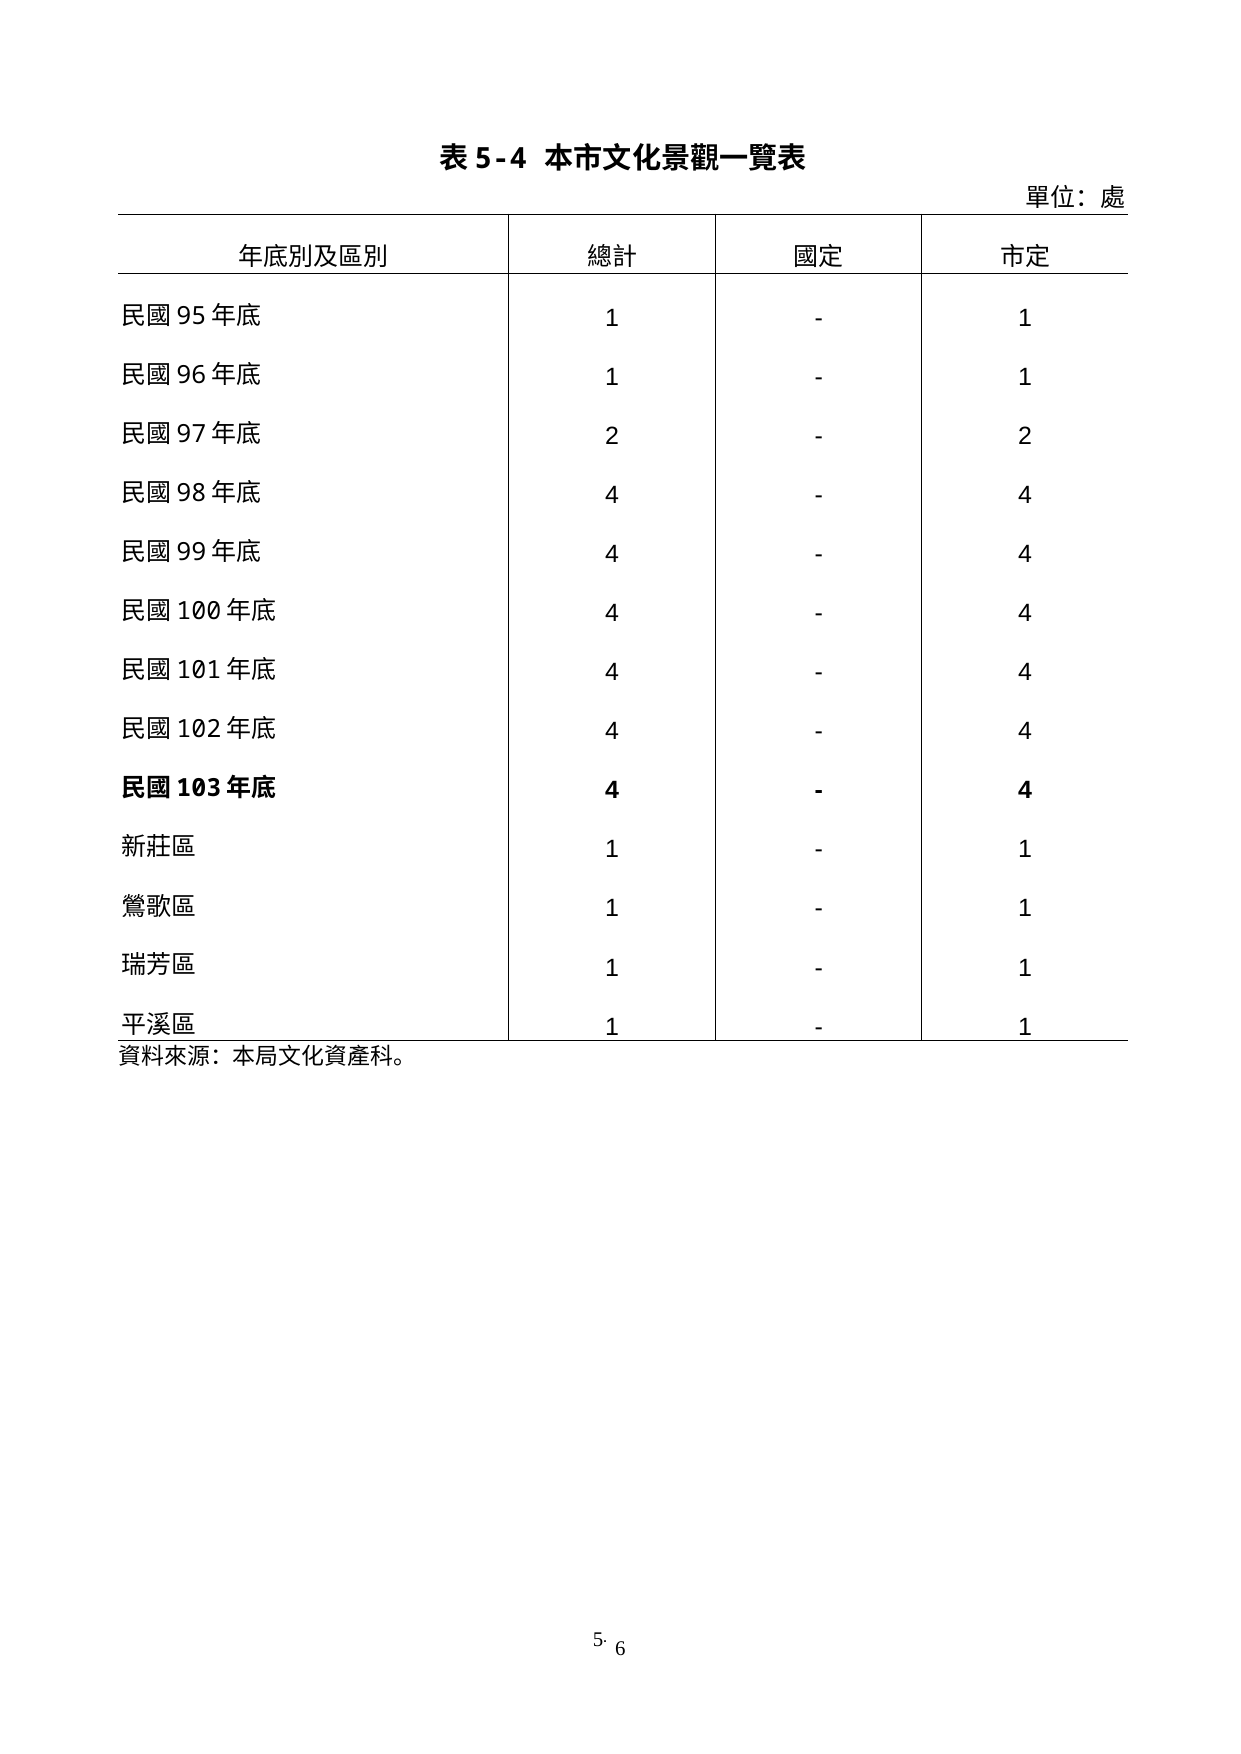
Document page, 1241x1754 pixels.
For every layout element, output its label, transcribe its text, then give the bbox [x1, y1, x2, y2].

table_cell 總計 [509, 215, 715, 272]
table_cell 1 [922, 274, 1128, 332]
table_cell 4 [509, 450, 715, 509]
table_cell 1 [509, 863, 715, 922]
table_cell 1 [922, 332, 1128, 391]
table_cell 1 [509, 332, 715, 391]
table_cell 1 [509, 922, 715, 981]
table_cell 4 [922, 627, 1128, 686]
table_cell - [716, 274, 921, 332]
table_cell 4 [509, 627, 715, 686]
table_cell - [716, 686, 921, 745]
table_cell 國定 [716, 215, 921, 272]
table_cell 鶯歌區 [118, 863, 508, 922]
table_cell 民國96年底 [118, 332, 508, 391]
table_cell 1 [922, 863, 1128, 922]
table_cell - [716, 804, 921, 863]
table_cell 單位：處 [118, 177, 1128, 213]
table_cell 4 [922, 568, 1128, 627]
table_cell - [716, 391, 921, 450]
table_cell 4 [509, 745, 715, 804]
table_cell 新莊區 [118, 804, 508, 863]
table_cell 民國98年底 [118, 450, 508, 509]
table_cell 1 [922, 922, 1128, 981]
table_cell - [716, 981, 921, 1040]
table_cell 2 [509, 391, 715, 450]
table_cell 2 [922, 391, 1128, 450]
table_cell 民國101年底 [118, 627, 508, 686]
table_cell 民國100年底 [118, 568, 508, 627]
table_cell 4 [509, 509, 715, 568]
table_cell 1 [509, 981, 715, 1040]
table_cell - [716, 627, 921, 686]
table_cell 1 [509, 274, 715, 332]
table_cell - [716, 568, 921, 627]
table_cell - [716, 509, 921, 568]
table_cell - [716, 332, 921, 391]
text 資料來源：本局文化資產科。 [118, 1041, 1122, 1071]
table_cell 1 [922, 981, 1128, 1040]
table_cell - [716, 922, 921, 981]
table_cell 4 [922, 450, 1128, 509]
table_cell - [716, 863, 921, 922]
table_cell 民國103年底 [118, 745, 508, 804]
table_cell 民國95年底 [118, 274, 508, 332]
table_cell 1 [509, 804, 715, 863]
table_cell 民國99年底 [118, 509, 508, 568]
table_cell 4 [509, 568, 715, 627]
table_cell 4 [922, 509, 1128, 568]
table_cell 1 [922, 804, 1128, 863]
table_cell 4 [509, 686, 715, 745]
table_cell 瑞芳區 [118, 922, 508, 981]
table_cell 年底別及區別 [118, 215, 508, 272]
table_cell 民國97年底 [118, 391, 508, 450]
table_cell - [716, 450, 921, 509]
table_cell 平溪區 [118, 981, 508, 1040]
table_cell 市定 [922, 215, 1128, 272]
table_cell 4 [922, 745, 1128, 804]
table_cell 民國102年底 [118, 686, 508, 745]
table_cell 4 [922, 686, 1128, 745]
table_cell - [716, 745, 921, 804]
table_header 表5-4 本市文化景觀一覽表 [118, 118, 1128, 177]
